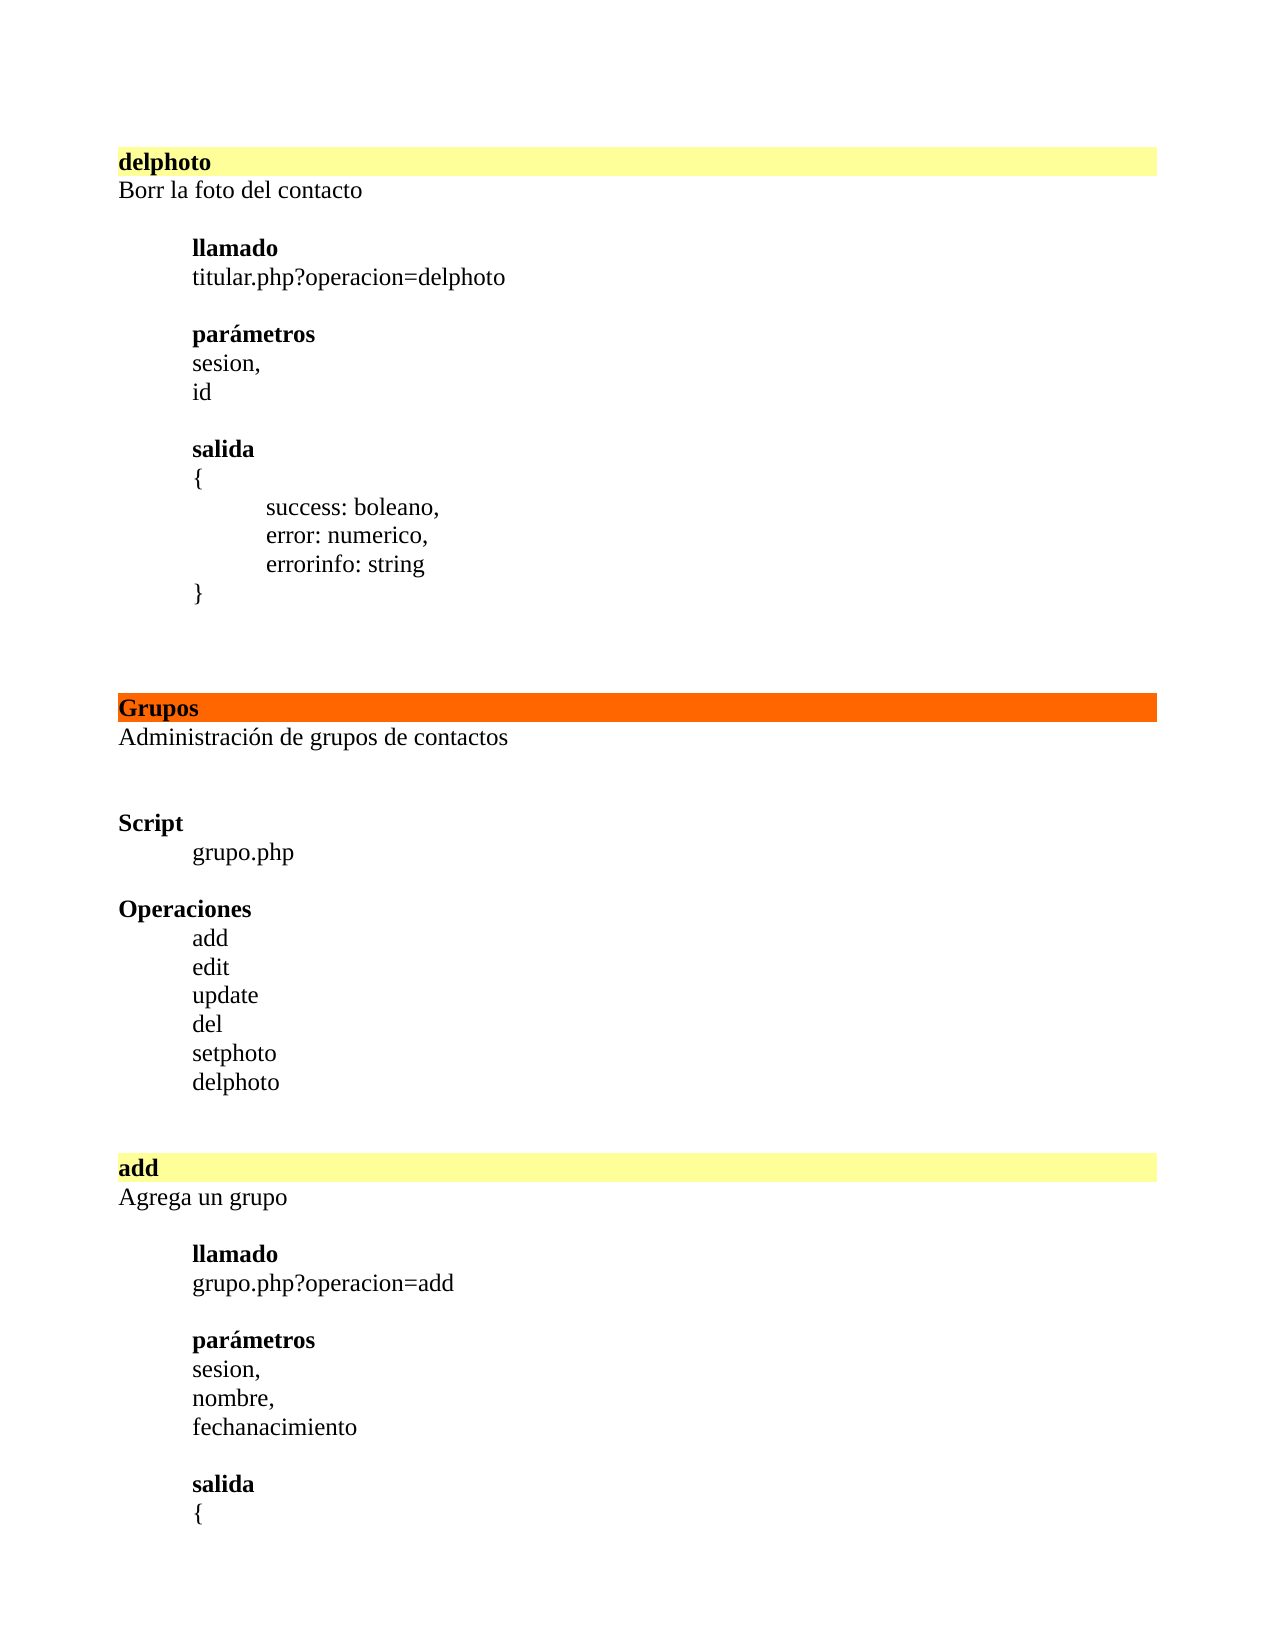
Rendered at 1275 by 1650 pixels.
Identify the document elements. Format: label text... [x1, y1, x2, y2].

text fechanacimiento [192, 1412, 1157, 1441]
text Operaciones [118, 894, 1157, 923]
text { [192, 1498, 1157, 1527]
text llamado [192, 233, 1157, 262]
text parámetros [192, 1326, 1157, 1354]
text id [192, 377, 1157, 406]
text sesion, [192, 348, 1157, 377]
text add [118, 923, 1157, 952]
text add [118, 1153, 1157, 1182]
text sesion, [192, 1354, 1157, 1383]
text } [192, 578, 1157, 607]
text error: numerico, [192, 521, 1157, 549]
text salida [192, 434, 1157, 463]
text { [192, 463, 1157, 492]
text Grupos [118, 693, 1157, 722]
text Administración de grupos de contactos [118, 722, 1157, 751]
text Borr la foto del contacto [118, 176, 1157, 204]
text salida [192, 1469, 1157, 1498]
text edit [118, 952, 1157, 981]
text delphoto [118, 1067, 1157, 1096]
text Script [118, 808, 1157, 837]
text grupo.php?operacion=add [192, 1268, 1157, 1297]
text grupo.php [118, 837, 1157, 866]
text errorinfo: string [192, 549, 1157, 578]
text delphoto [118, 147, 1157, 176]
text Agrega un grupo [118, 1182, 1157, 1211]
text success: boleano, [192, 492, 1157, 521]
text update [118, 981, 1157, 1009]
text setphoto [118, 1038, 1157, 1067]
text del [118, 1009, 1157, 1038]
text llamado [192, 1239, 1157, 1268]
text nombre, [192, 1383, 1157, 1412]
text titular.php?operacion=delphoto [192, 262, 1157, 291]
text parámetros [192, 319, 1157, 348]
